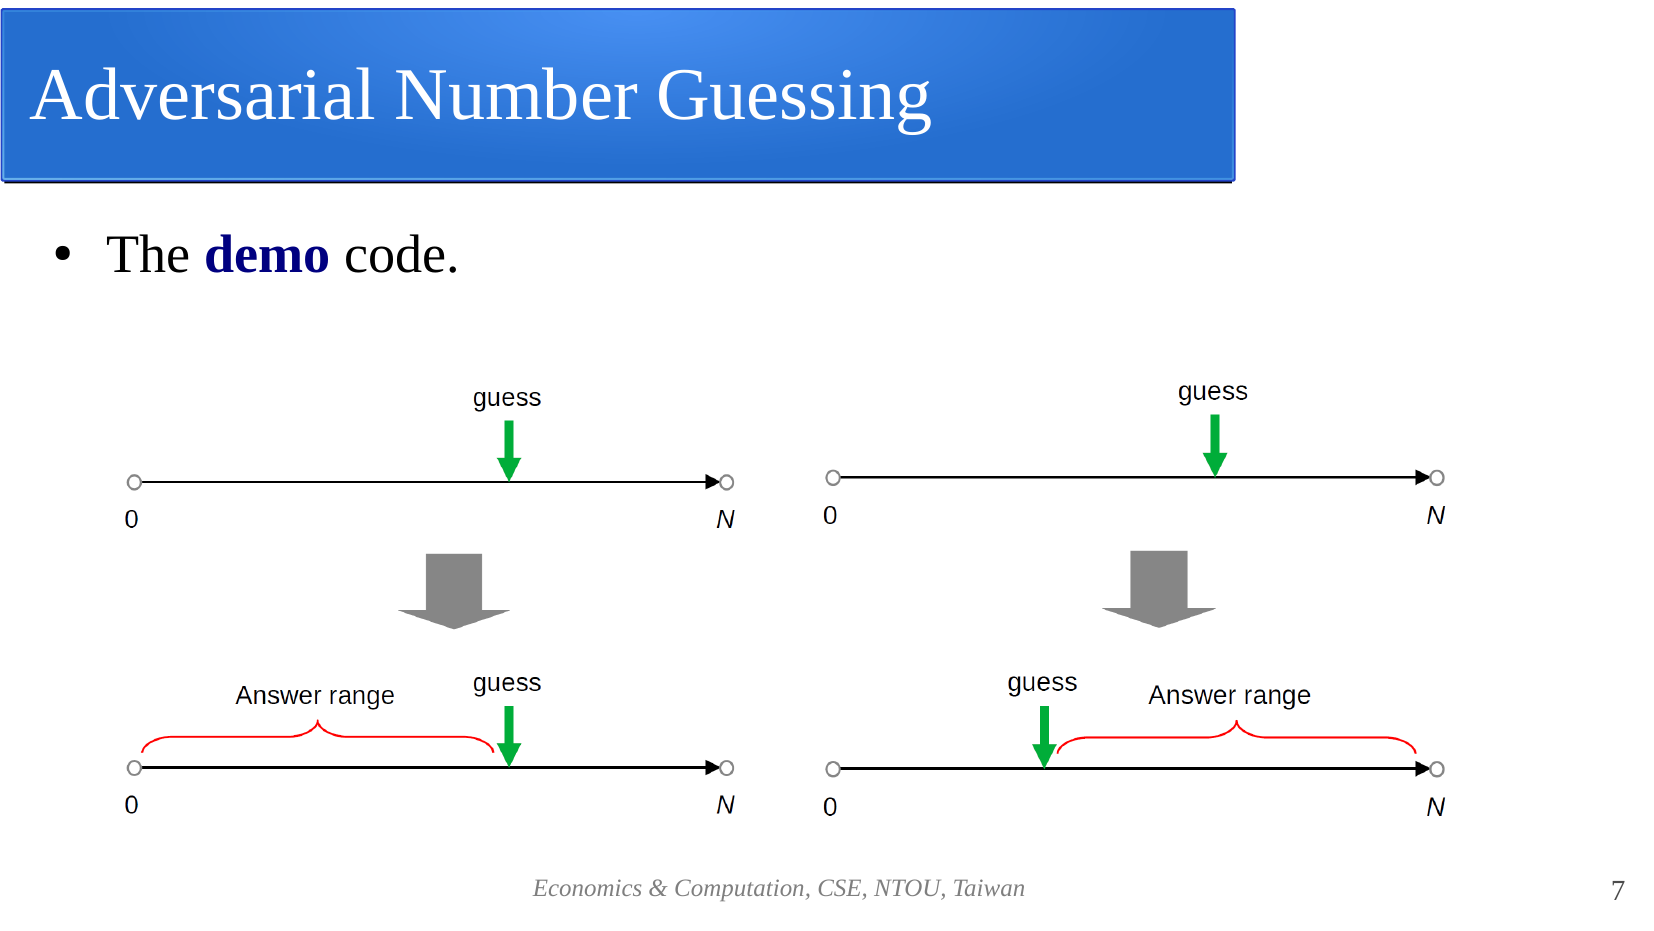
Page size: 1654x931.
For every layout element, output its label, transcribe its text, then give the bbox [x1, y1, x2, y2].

list The demo code. [35, 224, 1524, 764]
picture [81, 376, 792, 839]
picture [817, 371, 1471, 832]
title Adversarial Number Guessing [29, 17, 1138, 172]
